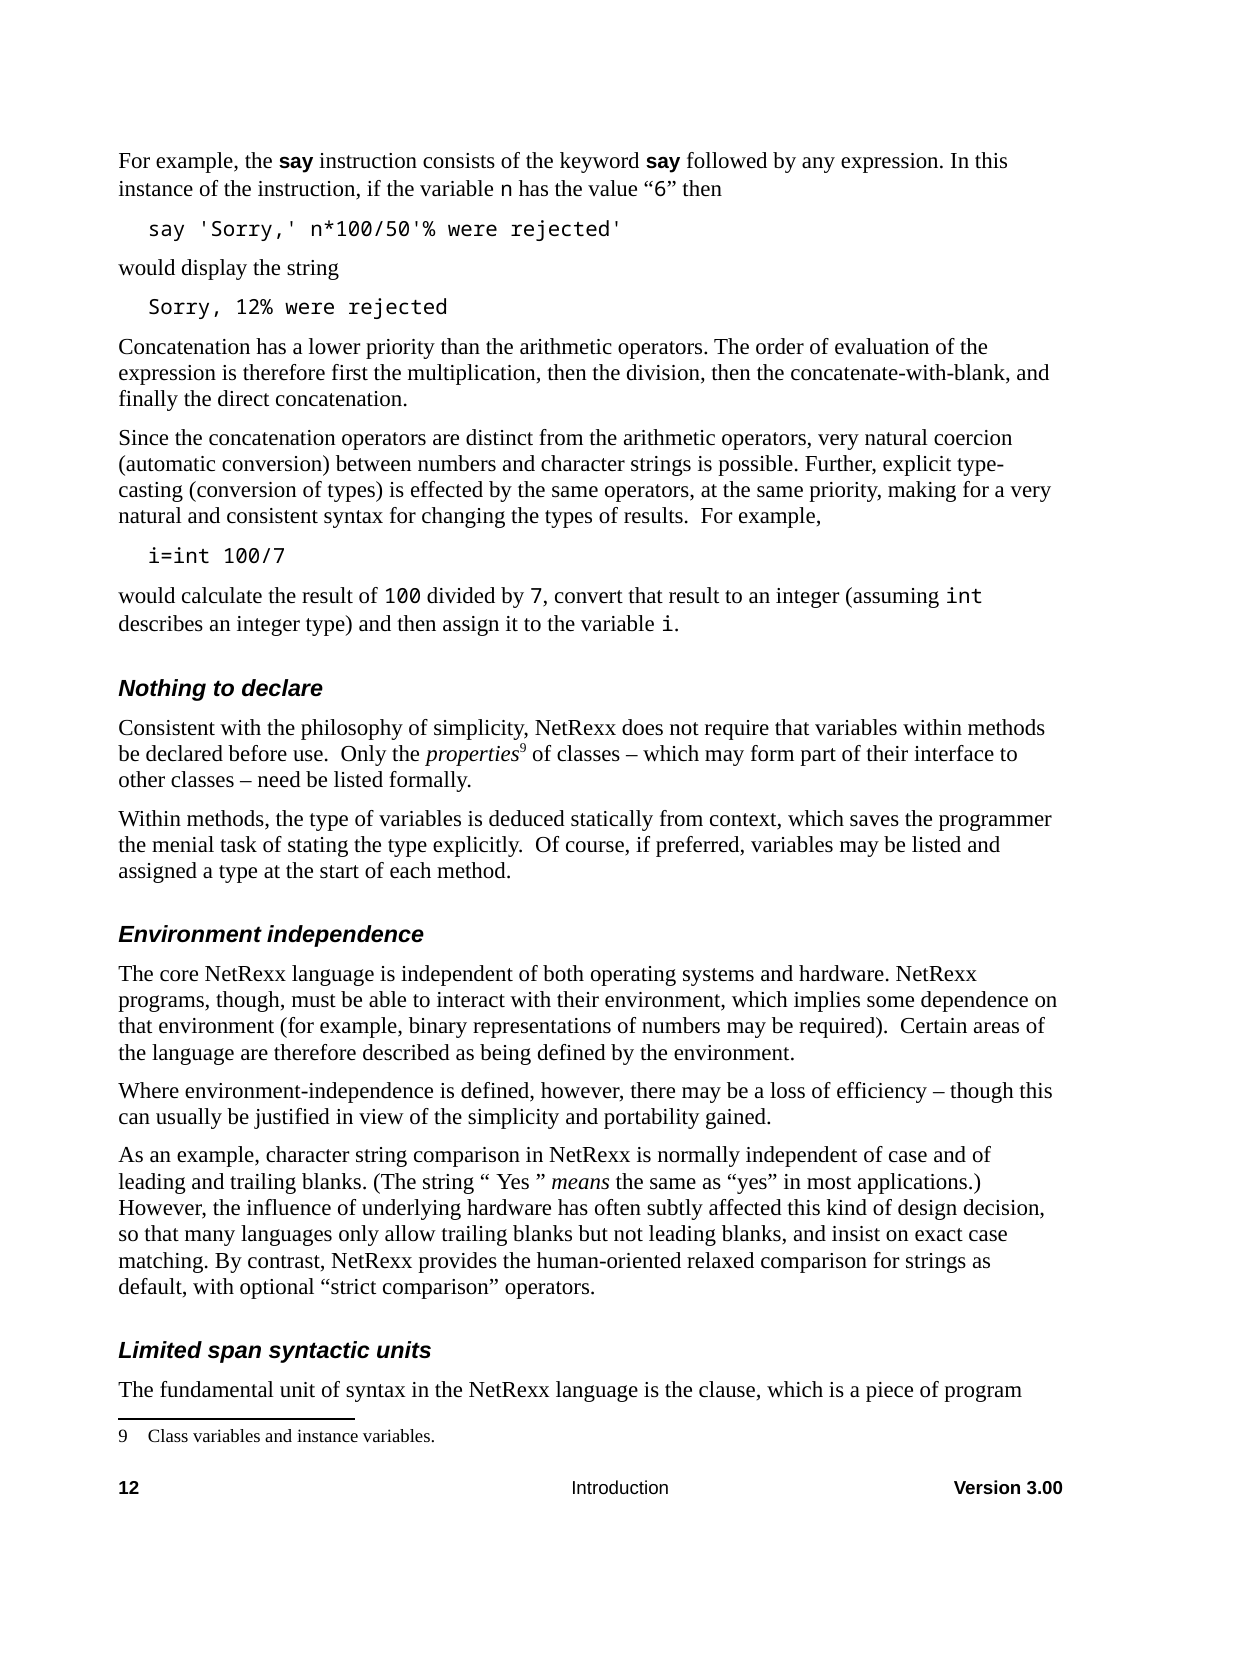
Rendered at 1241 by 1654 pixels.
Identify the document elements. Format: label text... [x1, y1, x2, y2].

subtitle Nothing to declare [118, 674, 1063, 701]
text Since the concatenation operators are distinct from the arithmetic operators, very natural coercion (automatic conversion) between numbers and character strings is possible. Further, explicit type-casting (conversion of types) is effected by the same operators, at the same priority, making for a very natural and consistent syntax for changing the types of results. For example, [118, 423, 1063, 529]
text would calculate the result of 100 divided by 7, convert that result to an integer (assuming int describes an integer type) and then assign it to the variable i. [118, 581, 1063, 638]
text The fundamental unit of syntax in the NetRexx language is the clause, which is a piece of program [118, 1376, 1063, 1402]
text Where environment-independence is defined, however, there may be a loss of efficiency – though this can usually be justified in view of the simplicity and portability gained. [118, 1077, 1063, 1130]
subtitle Environment independence [118, 921, 1063, 947]
text As an example, character string comparison in NetRexx is normally independent of case and of leading and trailing blanks. (The string “ Yes ” means the same as “yes” in most applications.) However, the influence of underlying hardware has often subtly affected this kind of design decision, so that many languages only allow trailing blanks but not leading blanks, and insist on exact case matching. By contrast, NetRexx provides the human-oriented relaxed comparison for strings as default, with optional “strict comparison” operators. [118, 1141, 1063, 1299]
text would display the string [118, 254, 1063, 281]
text Concatenation has a lower priority than the arithmetic operators. The order of evaluation of the expression is therefore first the multiplication, then the division, then the concatenate-with-blank, and finally the direct concatenation. [118, 333, 1063, 412]
text Class variables and instance variables. [118, 1425, 1063, 1447]
subtitle Limited span syntactic units [118, 1336, 1063, 1363]
text For example, the say instruction consists of the keyword say followed by any expression. In this instance of the instruction, if the variable n has the value “6” then [118, 148, 1063, 202]
text Within methods, the type of variables is deduced statically from context, which saves the programmer the menial task of stating the type explicitly. Of course, if preferred, variables may be listed and assigned a type at the start of each method. [118, 805, 1063, 884]
text The core NetRexx language is independent of both operating systems and hardware. NetRexx programs, though, must be able to interact with their environment, which implies some dependence on that environment (for example, binary representations of numbers may be required). Certain areas of the language are therefore described as being defined by the environment. [118, 960, 1063, 1065]
text Consistent with the philosophy of simplicity, NetRexx does not require that variables within methods be declared before use. Only the properties of classes – which may form part of their interface to other classes – need be listed formally. [118, 714, 1063, 793]
text say 'Sorry,' n*100/50'% were rejected' [148, 214, 1063, 243]
text Sorry, 12% were rejected [148, 292, 1063, 321]
text i=int 100/7 [148, 541, 1063, 569]
